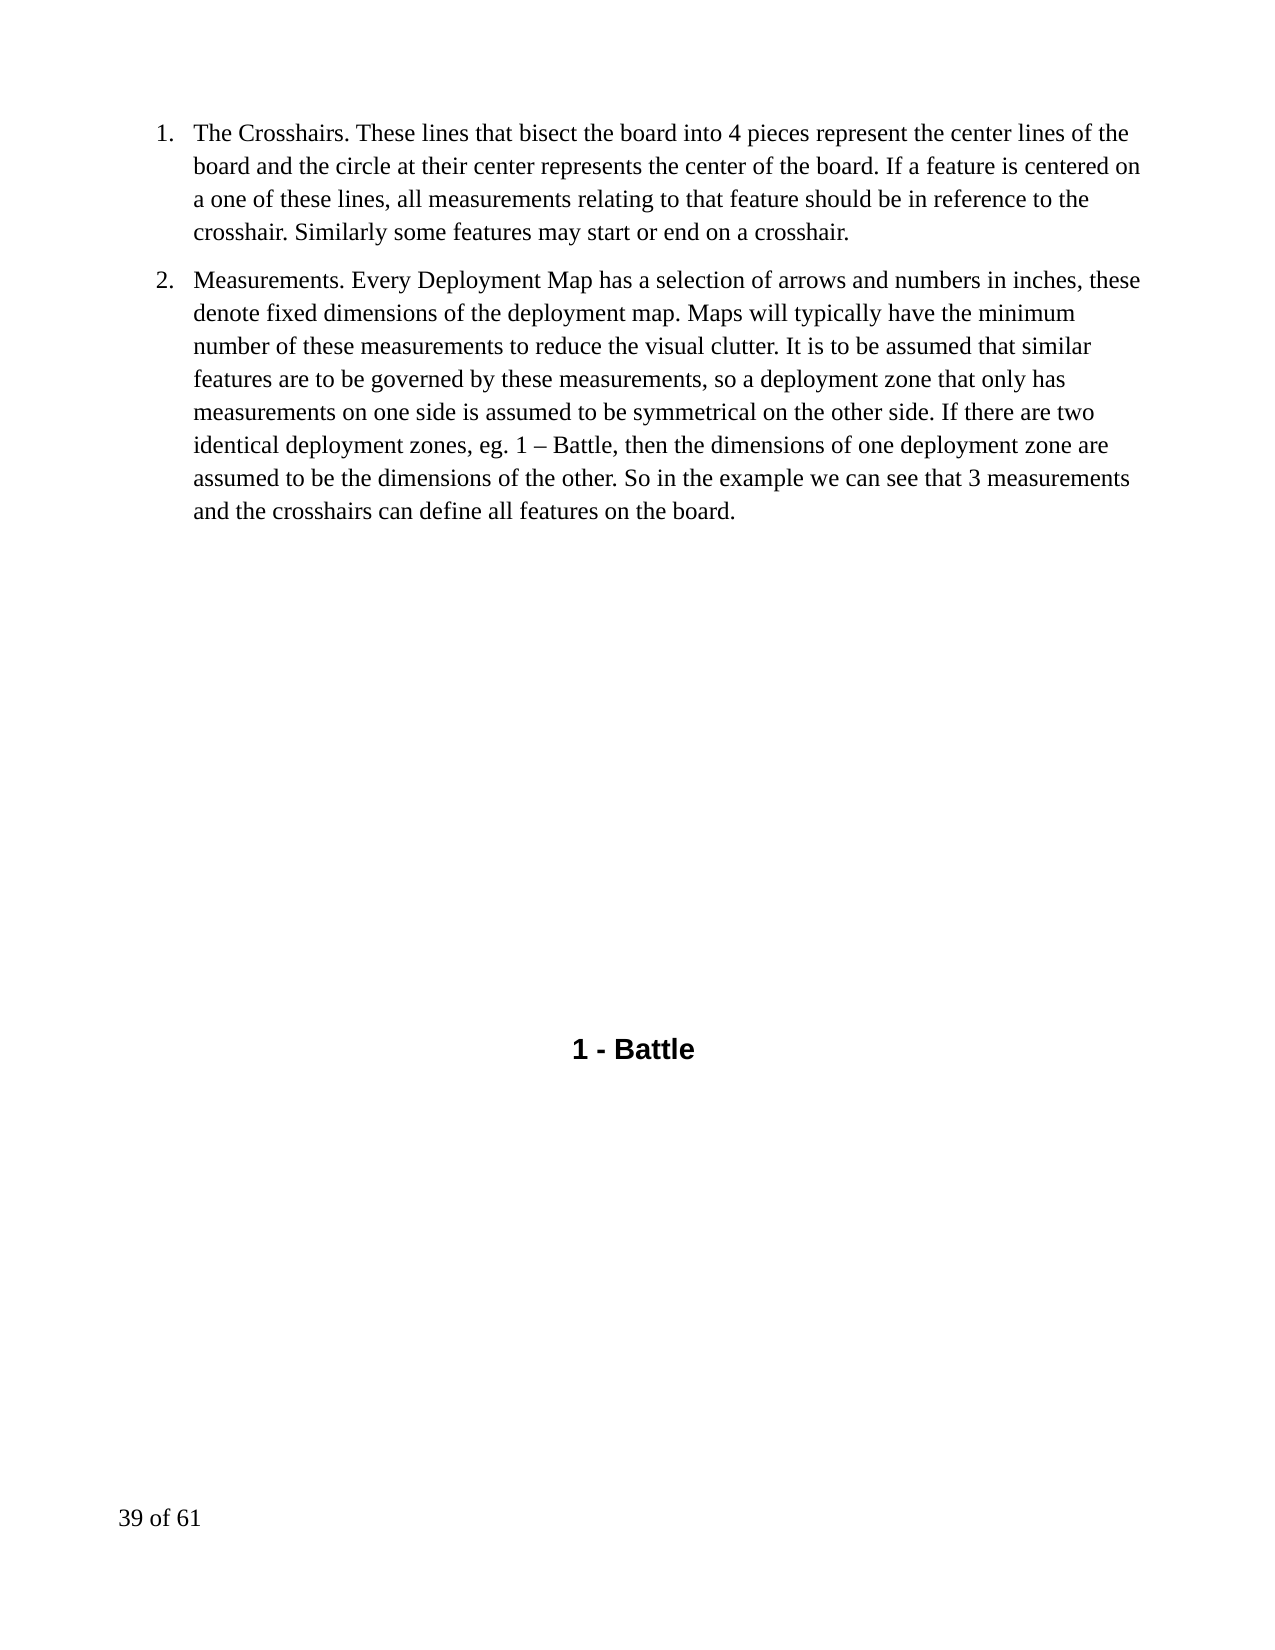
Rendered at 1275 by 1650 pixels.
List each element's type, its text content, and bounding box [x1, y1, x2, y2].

list The Crosshairs. These lines that bisect the board into 4 pieces represent the center lines of the board and the circle at their center represents the center of the board. If a feature is centered on a one of these lines, all measurements relating to that feature should be in reference to the crosshair. Similarly some features may start or end on a crosshair. [156, 118, 1157, 246]
list Measurements. Every Deployment Map has a selection of arrows and numbers in inches, these denote fixed dimensions of the deployment map. Maps will typically have the minimum number of these measurements to reduce the visual clutter. It is to be assumed that similar features are to be governed by these measurements, so a deployment zone that only has measurements on one side is assumed to be symmetrical on the other side. If there are two identical deployment zones, eg. 1 – Battle, then the dimensions of one deployment zone are assumed to be the dimensions of the other. So in the example we can see that 3 measurements and the crosshairs can define all features on the board. [156, 265, 1157, 525]
table_header [1074, 1020, 1157, 1078]
table_header 1 - Battle [193, 1020, 1074, 1078]
table_header [118, 1020, 193, 1078]
